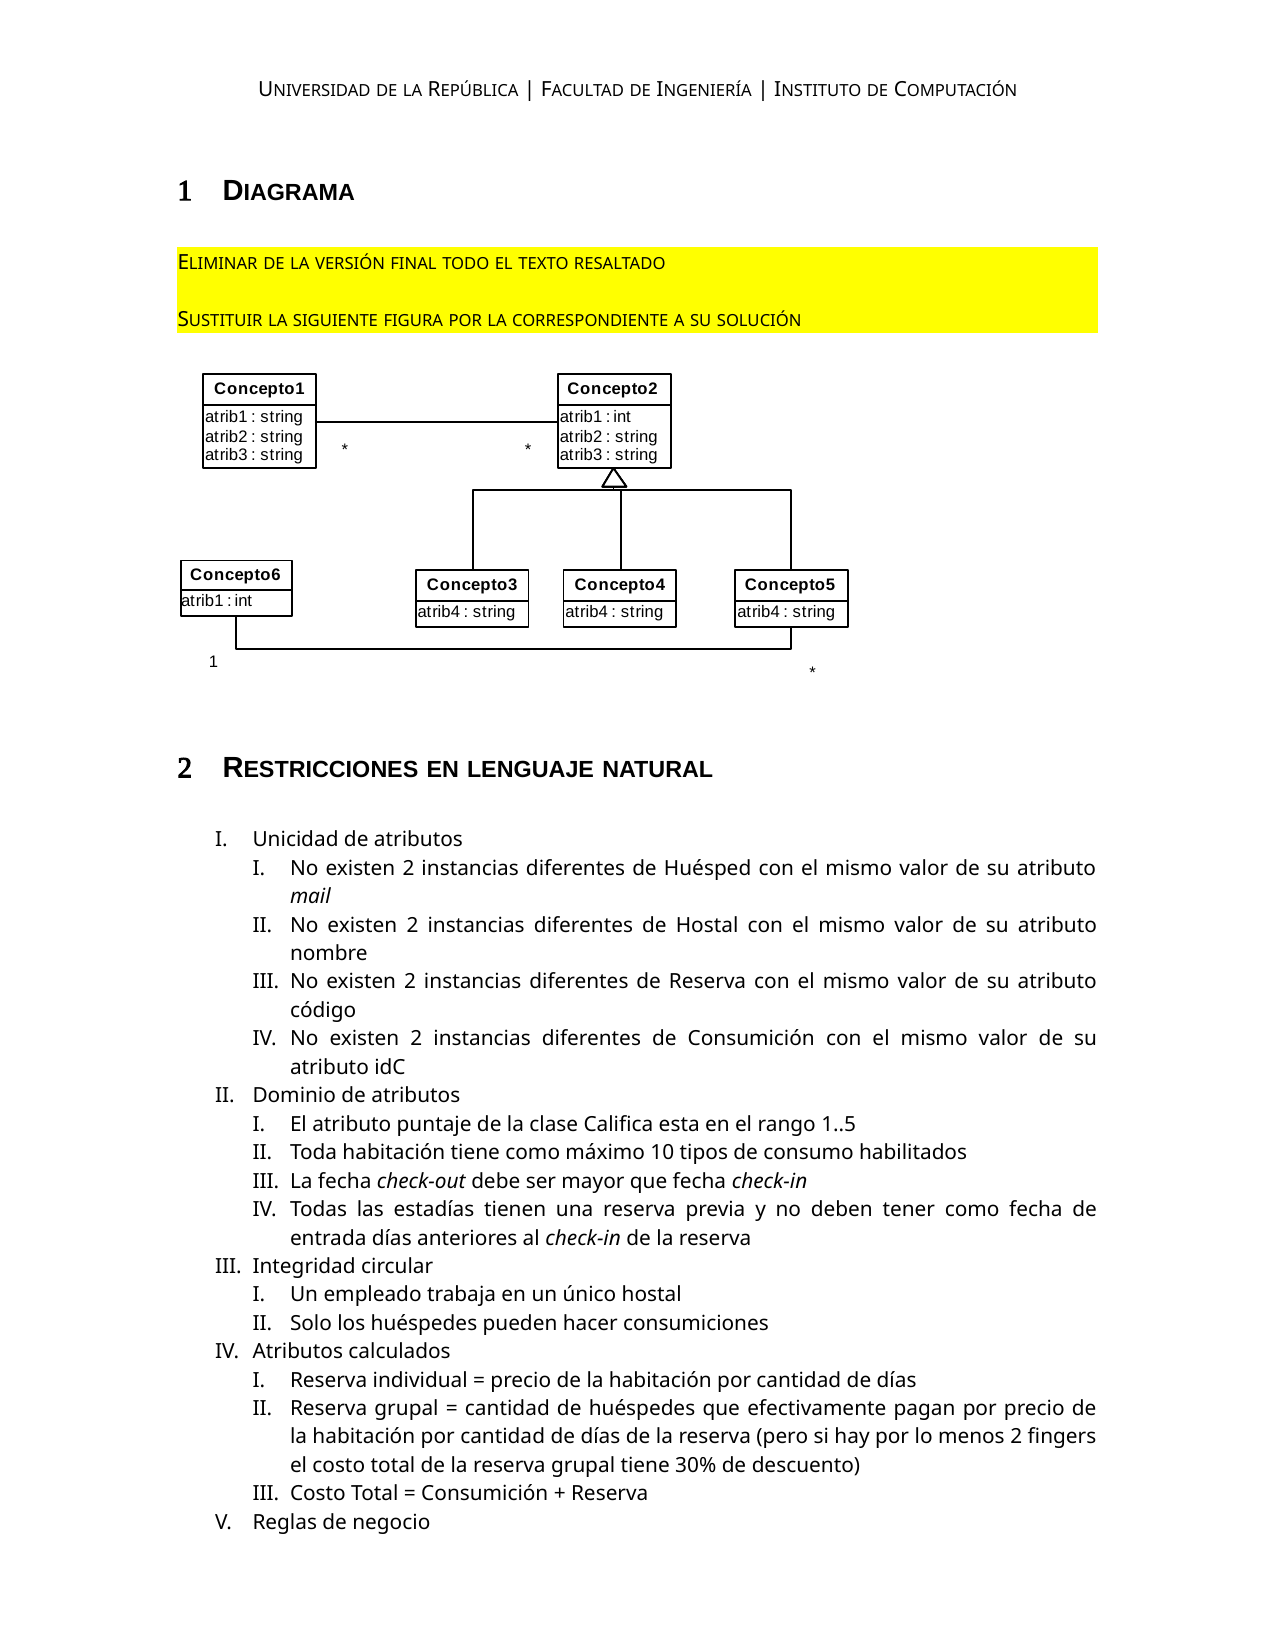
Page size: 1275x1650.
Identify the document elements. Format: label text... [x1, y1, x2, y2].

list Integridad circular [215, 1251, 1098, 1279]
list Reserva individual = precio de la habitación por cantidad de días [252, 1365, 1098, 1393]
list Unicidad de atributos [215, 824, 1098, 853]
list Un empleado trabaja en un único hostal [252, 1279, 1098, 1308]
list Dominio de atributos [215, 1080, 1098, 1109]
list Toda habitación tiene como máximo 10 tipos de consumo habilitados [252, 1137, 1098, 1166]
subtitle Restricciones en lenguaje natural [177, 750, 1098, 783]
text Eliminar de la versión final todo el texto resaltado [177, 247, 1098, 276]
list Solo los huéspedes pueden hacer consumiciones [252, 1308, 1098, 1336]
text Sustituir la siguiente figura por la correspondiente a su solución [177, 304, 1098, 333]
list No existen 2 instancias diferentes de Huésped con el mismo valor de su atributo mail [252, 853, 1098, 910]
list No existen 2 instancias diferentes de Hostal con el mismo valor de su atributo nombre [252, 910, 1098, 967]
list No existen 2 instancias diferentes de Reserva con el mismo valor de su atributo código [252, 967, 1098, 1023]
list Costo Total = Consumición + Reserva [252, 1478, 1098, 1507]
subtitle Diagrama [177, 173, 1098, 206]
list Todas las estadías tienen una reserva previa y no deben tener como fecha de entrada días anteriores al check-in de la reserva [252, 1194, 1098, 1251]
list Reglas de negocio [215, 1507, 1098, 1535]
list El atributo puntaje de la clase Califica esta en el rango 1..5 [252, 1109, 1098, 1137]
list Atributos calculados [215, 1336, 1098, 1365]
list No existen 2 instancias diferentes de Consumición con el mismo valor de su atributo idC [252, 1023, 1098, 1080]
list La fecha check-out debe ser mayor que fecha check-in [252, 1166, 1098, 1194]
list Reserva grupal = cantidad de huéspedes que efectivamente pagan por precio de la habitación por cantidad de días de la reserva (pero si hay por lo menos 2 fingers el costo total de la reserva grupal tiene 30% de descuento) [252, 1393, 1098, 1478]
